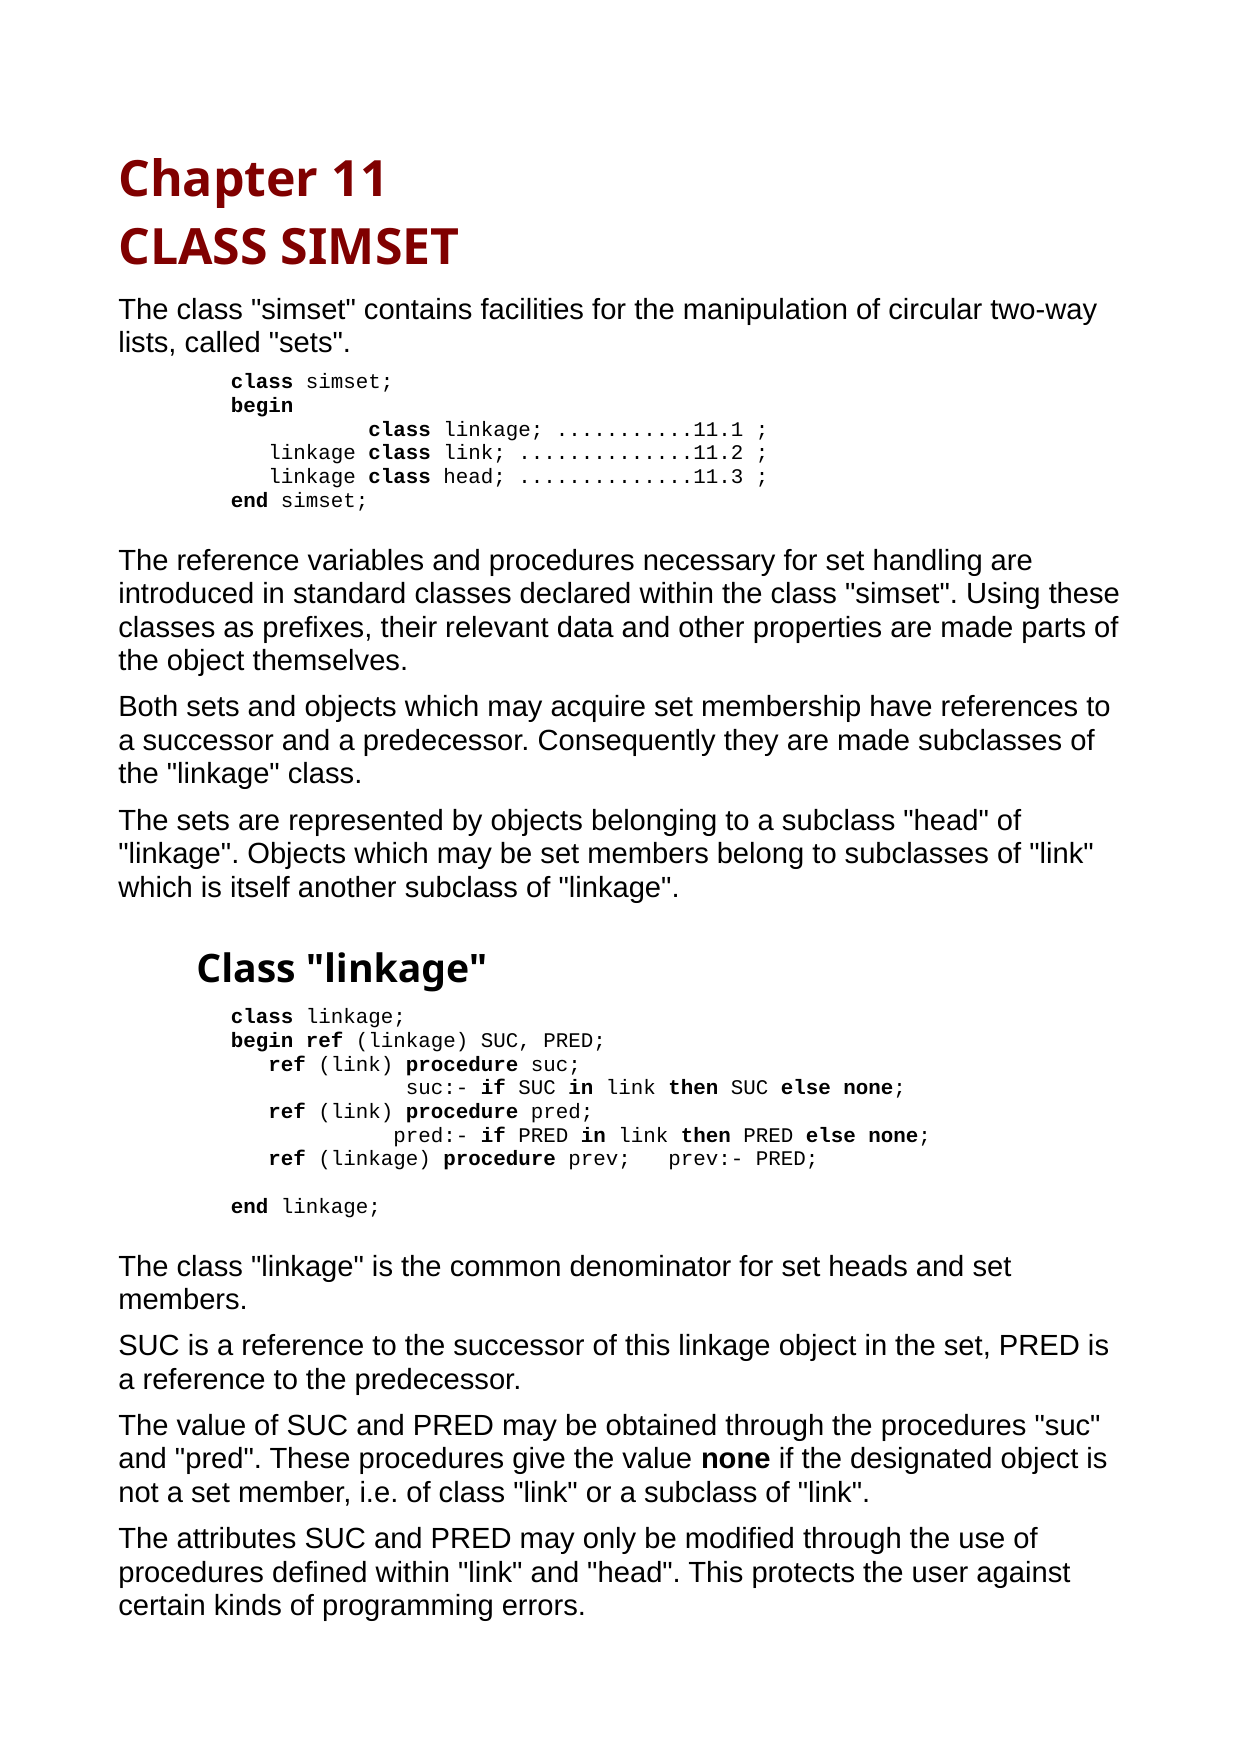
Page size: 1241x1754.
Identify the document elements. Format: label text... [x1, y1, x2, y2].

text ref (link) procedure pred; [118, 1101, 1122, 1125]
text ref (linkage) procedure prev; prev:- PRED; [118, 1148, 1122, 1172]
text end linkage; [118, 1196, 1122, 1219]
text The class "simset" contains facilities for the manipulation of circular two-way lists, called "sets". [118, 292, 1122, 359]
subtitle Chapter 11 CLASS SIMSET [118, 143, 1122, 279]
text The attributes SUC and PRED may only be modified through the use of procedures defined within "link" and "head". This protects the user against certain kinds of programming errors. [118, 1521, 1122, 1622]
text ref (link) procedure suc; [118, 1054, 1122, 1077]
text The sets are represented by objects belonging to a subclass "head" of "linkage". Objects which may be set members belong to subclasses of "link" which is itself another subclass of "linkage". [118, 803, 1122, 903]
text class linkage; ...........11.1 ; [118, 419, 1122, 442]
text The value of SUC and PRED may be obtained through the procedures "suc" and "pred". These procedures give the value none if the designated object is not a set member, i.e. of class "link" or a subclass of "link". [118, 1408, 1122, 1508]
text SUC is a reference to the successor of this linkage object in the set, PRED is a reference to the predecessor. [118, 1328, 1122, 1395]
text class linkage; [118, 1006, 1122, 1030]
text The class "linkage" is the common denominator for set heads and set members. [118, 1249, 1122, 1316]
text The reference variables and procedures necessary for set handling are introduced in standard classes declared within the class "simset". Using these classes as prefixes, their relevant data and other properties are made parts of the object themselves. [118, 543, 1122, 677]
text begin [118, 395, 1122, 419]
text Both sets and objects which may acquire set membership have references to a successor and a predecessor. Consequently they are made subclasses of the "linkage" class. [118, 689, 1122, 790]
text begin ref (linkage) SUC, PRED; [118, 1030, 1122, 1054]
text class simset; [118, 371, 1122, 395]
text pred:- if PRED in link then PRED else none; [118, 1125, 1122, 1148]
subtitle Class "linkage" [196, 941, 1122, 994]
text linkage class head; ..............11.3 ; [118, 466, 1122, 490]
text end simset; [118, 490, 1122, 513]
text suc:- if SUC in link then SUC else none; [118, 1077, 1122, 1101]
text linkage class link; ..............11.2 ; [118, 442, 1122, 466]
